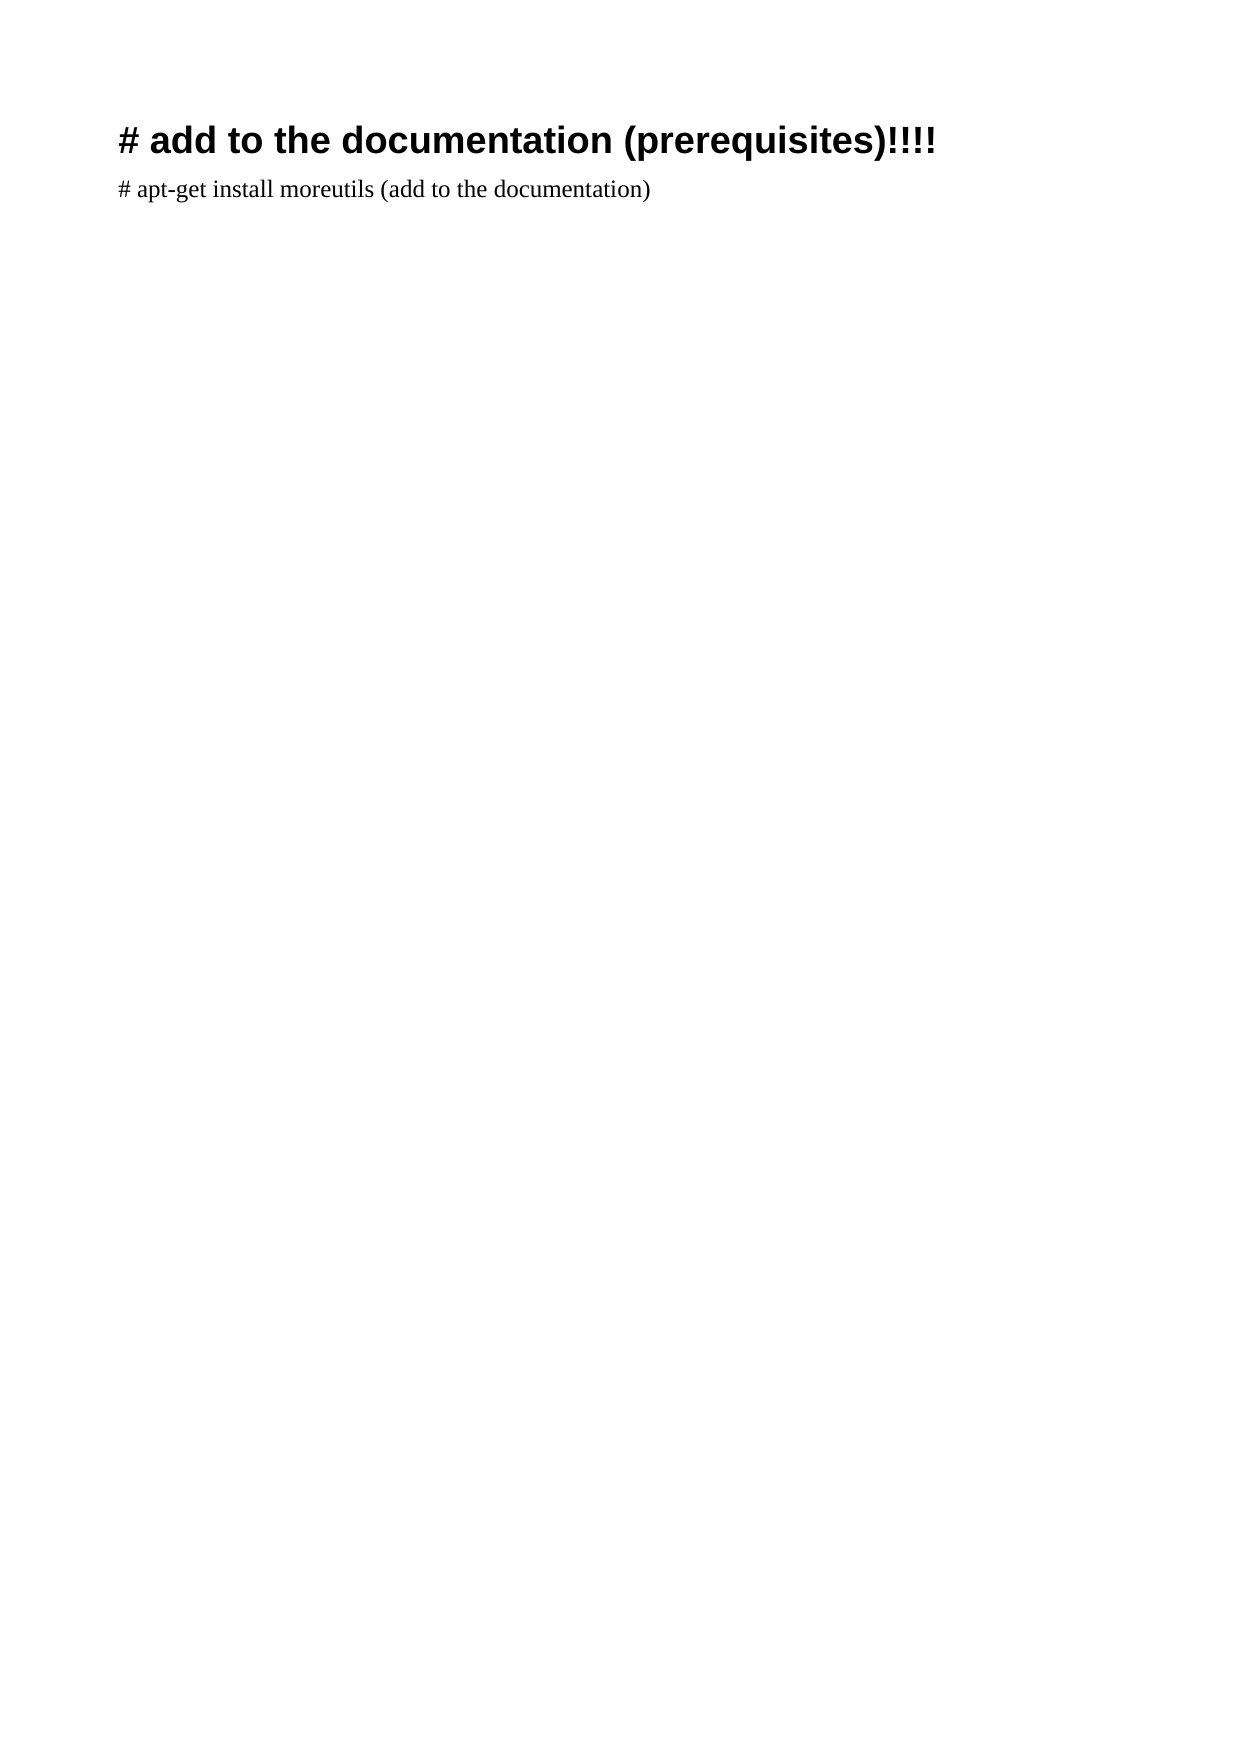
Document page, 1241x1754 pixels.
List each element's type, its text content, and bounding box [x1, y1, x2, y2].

subtitle # add to the documentation (prerequisites)!!!! [118, 118, 1122, 162]
text # apt-get install moreutils (add to the documentation) [118, 174, 1122, 203]
